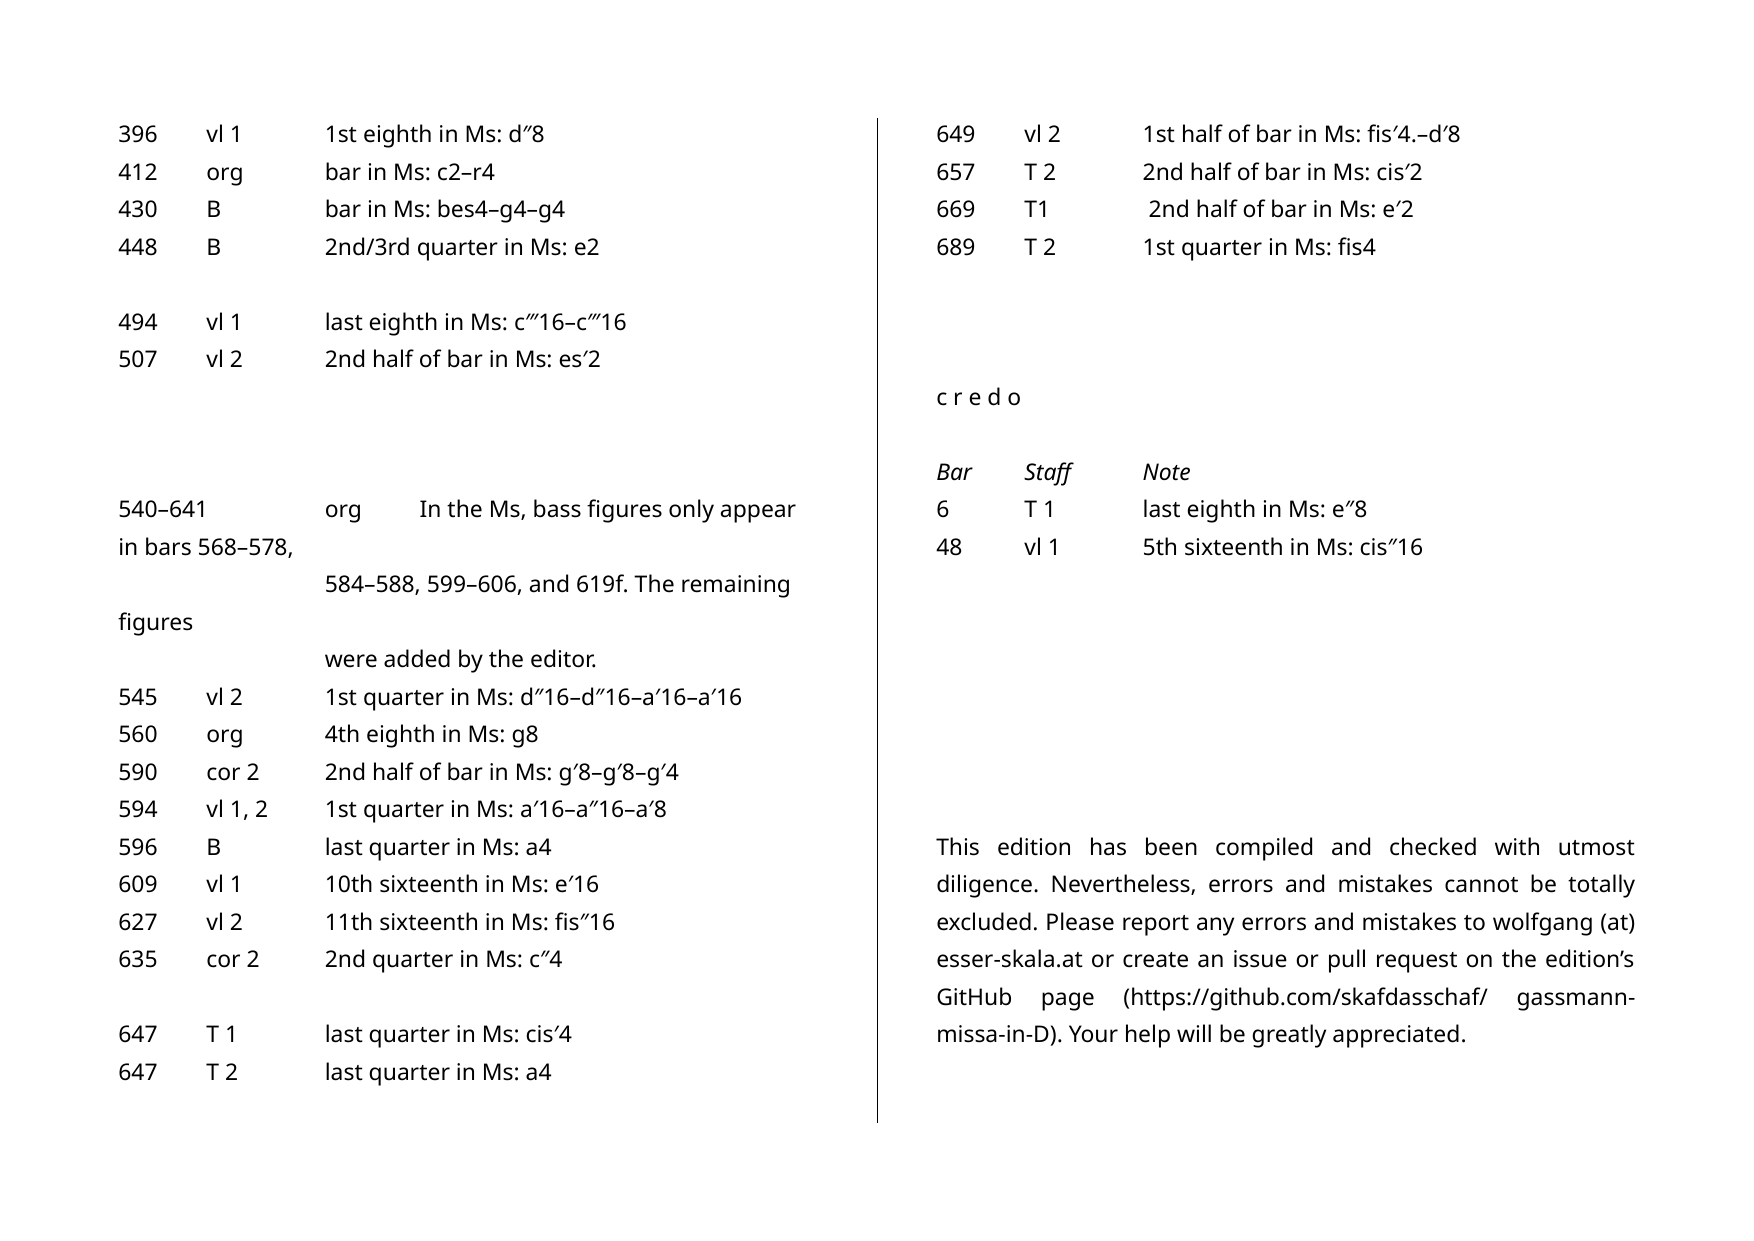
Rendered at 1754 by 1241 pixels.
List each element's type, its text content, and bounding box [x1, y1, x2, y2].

text This edition has been compiled and checked with utmost diligence. Nevertheless, errors and mistakes cannot be totally excluded. Please report any errors and mistakes to wolfgang (at) esser-skala.at or create an issue or pull request on the edition’s GitHub page (https://github.com/skafdasschaf/ gassmann-missa-in-D). Your help will be greatly appreciated. [936, 831, 1636, 1049]
text Bar Staff Note 6 T 1 last eighth in Ms: e″8 48 vl 1 5th sixteenth in Ms: cis″16 [936, 456, 1636, 562]
text 649 vl 2 1st half of bar in Ms: fis′4.–d′8 657 T 2 2nd half of bar in Ms: cis′2 669 T1 2nd half of bar in Ms: e′2 689 T 2 1st quarter in Ms: fis4 c r e d o [936, 118, 1636, 412]
text 396 vl 1 1st eighth in Ms: d″8 412 org bar in Ms: c2–r4 430 B bar in Ms: bes4–g4–g4 448 B 2nd/3rd quarter in Ms: e2 494 vl 1 last eighth in Ms: c‴16–c‴16 507 vl 2 2nd half of bar in Ms: es′2 540–641 org In the Ms, bass figures only appear in bars 568–578, 584–588, 599–606, and 619f. The remaining figures were added by the editor. 545 vl 2 1st quarter in Ms: d″16–d″16–a′16–a′16 560 org 4th eighth in Ms: g8 590 cor 2 2nd half of bar in Ms: g′8–g′8–g′4 594 vl 1, 2 1st quarter in Ms: a′16–a″16–a′8 596 B last quarter in Ms: a4 609 vl 1 10th sixteenth in Ms: e′16 627 vl 2 11th sixteenth in Ms: fis″16 635 cor 2 2nd quarter in Ms: c″4 647 T 1 last quarter in Ms: cis′4 647 T 2 last quarter in Ms: a4 [118, 118, 818, 1087]
